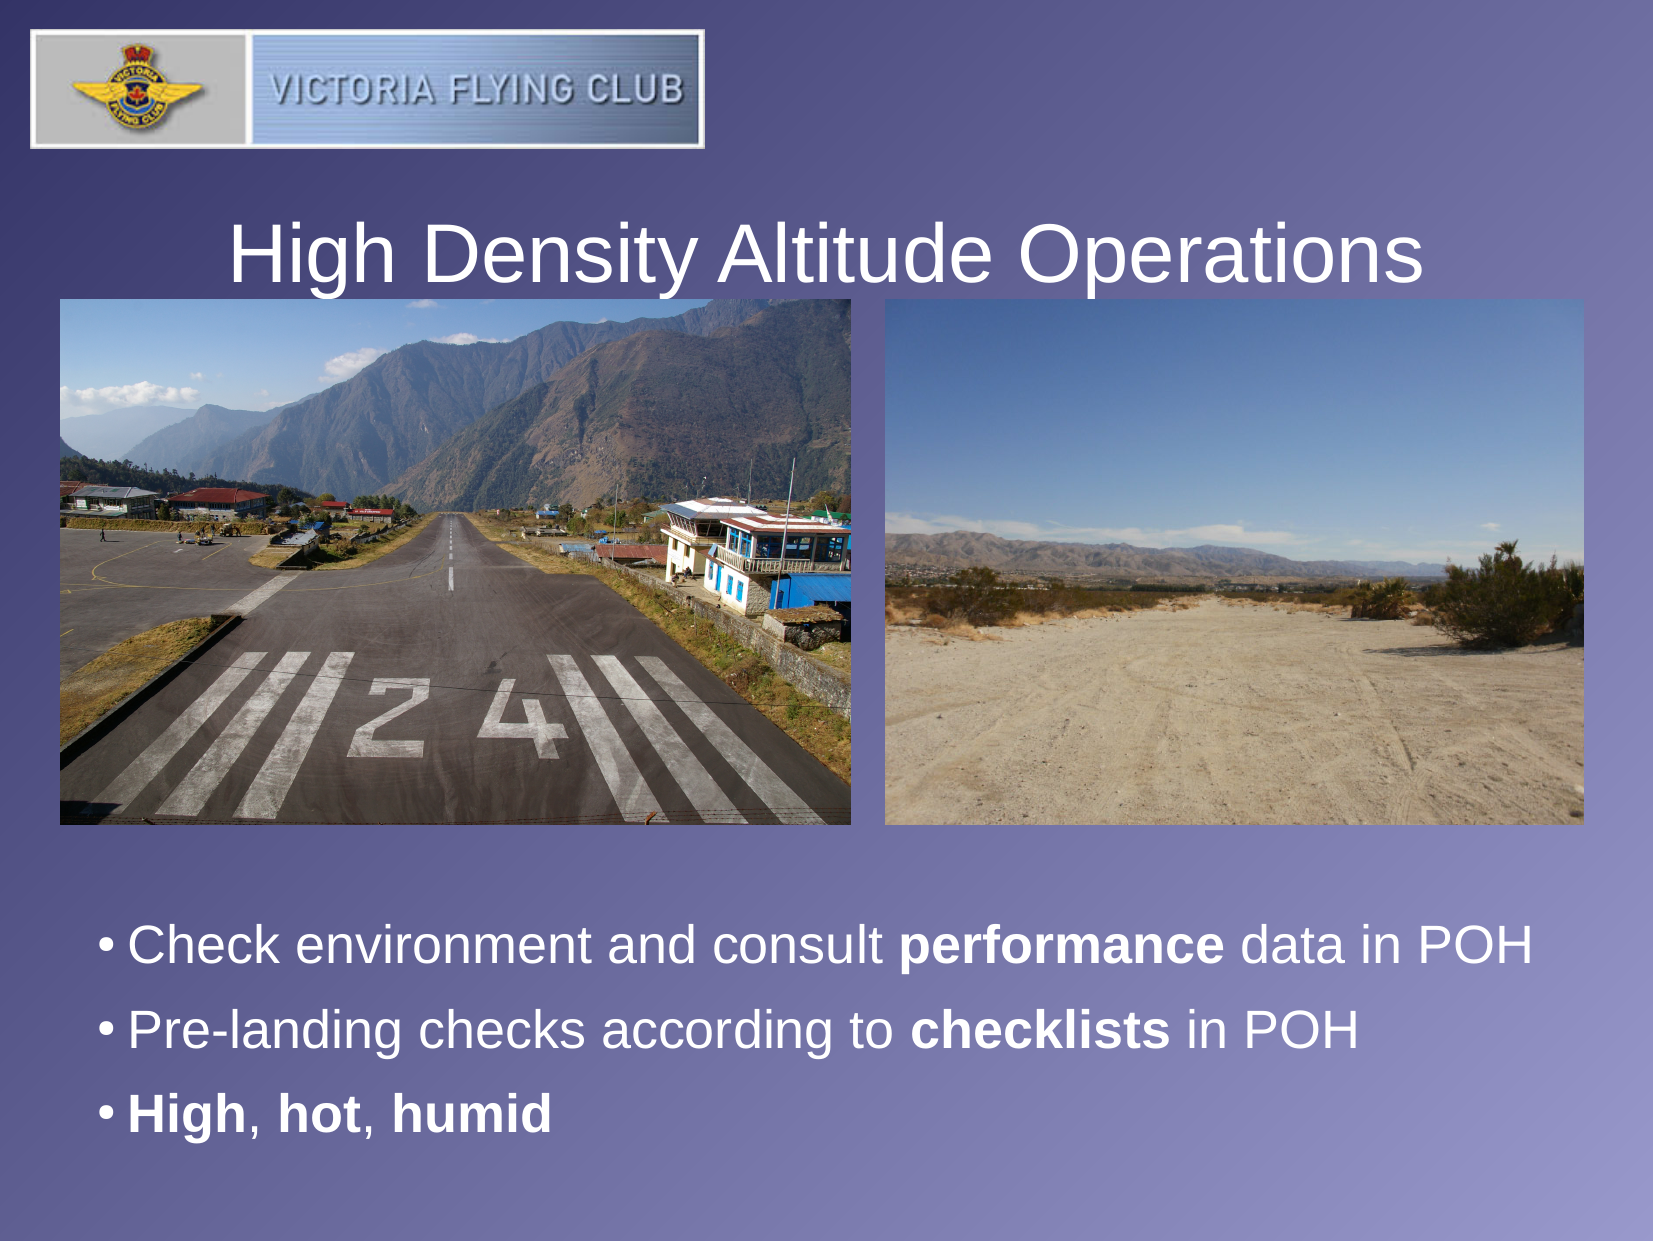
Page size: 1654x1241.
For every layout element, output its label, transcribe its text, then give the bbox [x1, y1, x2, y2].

list Check environment and consult performance data in POH Pre-landing checks according to checklists in POH High, hot, humid [82, 915, 1571, 1201]
title High Density Altitude Operations [82, 150, 1571, 358]
picture [60, 299, 851, 826]
picture [885, 299, 1584, 826]
picture [30, 29, 705, 149]
